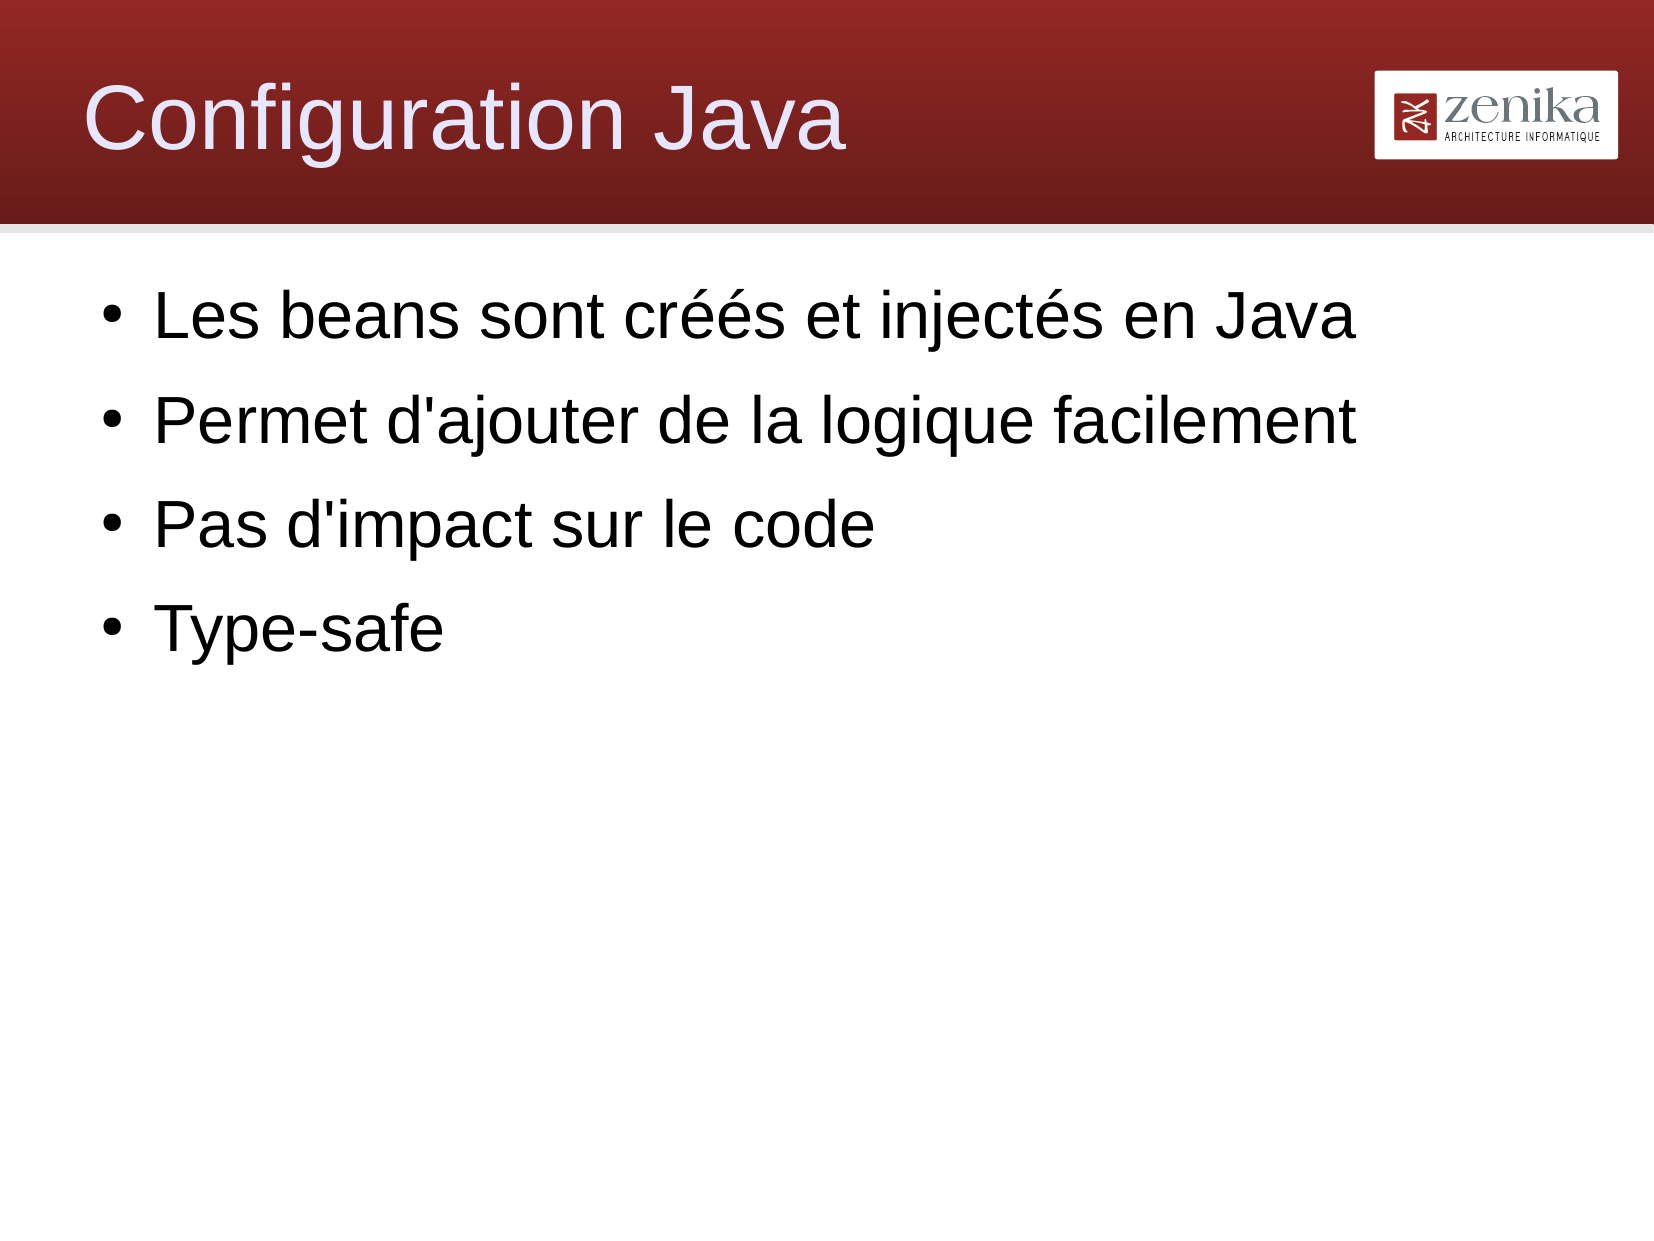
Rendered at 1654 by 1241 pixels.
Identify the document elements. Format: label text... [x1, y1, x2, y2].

title Configuration Java [82, 13, 1571, 222]
picture [1571, 82, 1600, 149]
list Les beans sont créés et injectés en Java Permet d'ajouter de la logique facilement Pas d'impact sur le code Type-safe [82, 278, 1538, 998]
